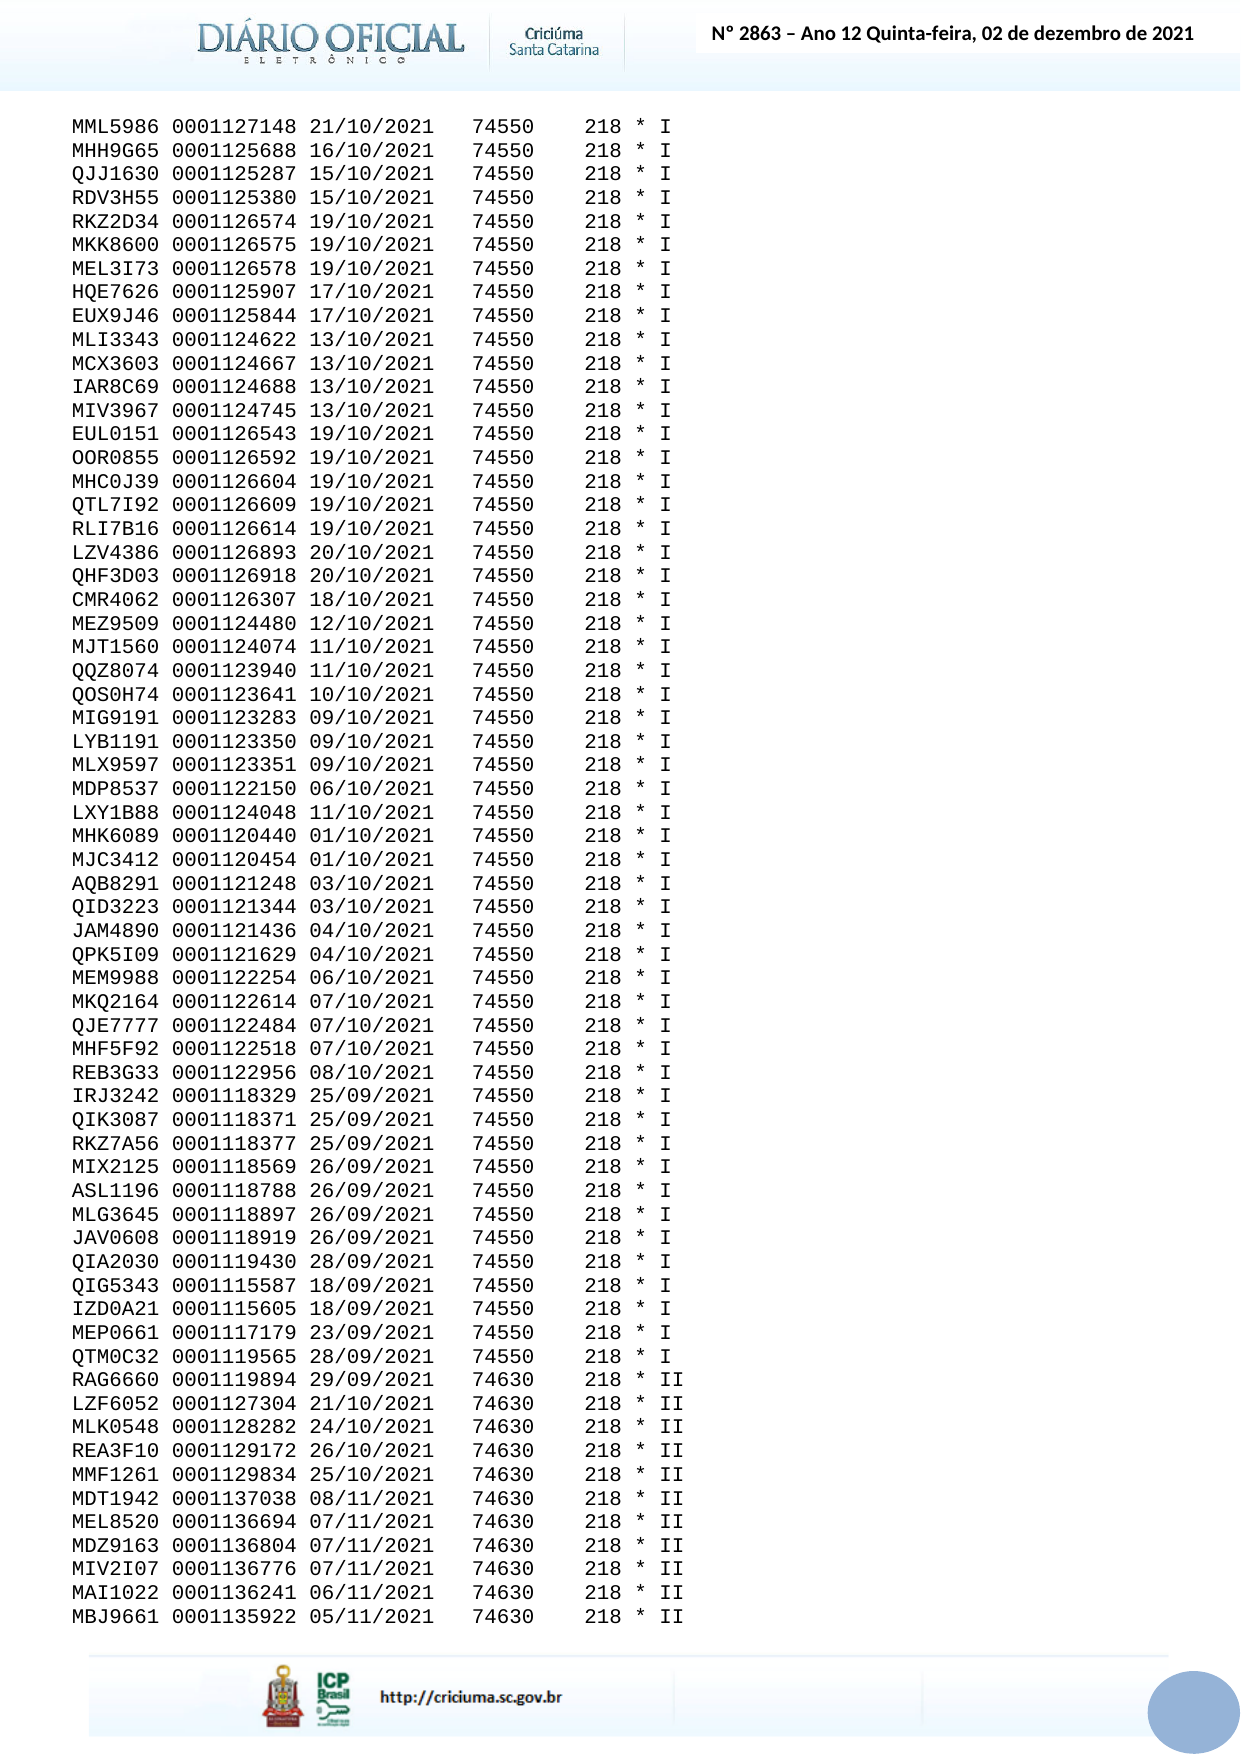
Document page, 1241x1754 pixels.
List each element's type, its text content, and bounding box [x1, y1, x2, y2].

text LZV4386 0001126893 20/10/2021 74550 218 * I [59, 542, 1181, 565]
text MCX3603 0001124667 13/10/2021 74550 218 * I [59, 352, 1181, 376]
text QQZ8074 0001123940 11/10/2021 74550 218 * I [59, 660, 1181, 683]
text MLK0548 0001128282 24/10/2021 74630 218 * II [59, 1417, 1181, 1440]
text MIV3967 0001124745 13/10/2021 74550 218 * I [59, 400, 1181, 423]
text ASL1196 0001118788 26/09/2021 74550 218 * I [59, 1180, 1181, 1204]
text QJJ1630 0001125287 15/10/2021 74550 218 * I [59, 163, 1181, 187]
text MLX9597 0001123351 09/10/2021 74550 218 * I [59, 754, 1181, 778]
text QTM0C32 0001119565 28/09/2021 74550 218 * I [59, 1346, 1181, 1369]
text MKQ2164 0001122614 07/10/2021 74550 218 * I [59, 991, 1181, 1014]
text EUL0151 0001126543 19/10/2021 74550 218 * I [59, 423, 1181, 447]
text JAV0608 0001118919 26/09/2021 74550 218 * I [59, 1227, 1181, 1251]
text QPK5I09 0001121629 04/10/2021 74550 218 * I [59, 944, 1181, 967]
text MHC0J39 0001126604 19/10/2021 74550 218 * I [59, 471, 1181, 494]
text QTL7I92 0001126609 19/10/2021 74550 218 * I [59, 494, 1181, 518]
text MML5986 0001127148 21/10/2021 74550 218 * I [59, 116, 1181, 140]
text MLI3343 0001124622 13/10/2021 74550 218 * I [59, 329, 1181, 352]
text MDT1942 0001137038 08/11/2021 74630 218 * II [59, 1487, 1181, 1511]
text MHF5F92 0001122518 07/10/2021 74550 218 * I [59, 1038, 1181, 1062]
text MIV2I07 0001136776 07/11/2021 74630 218 * II [59, 1558, 1181, 1582]
text HQE7626 0001125907 17/10/2021 74550 218 * I [59, 282, 1181, 305]
text QIA2030 0001119430 28/09/2021 74550 218 * I [59, 1251, 1181, 1275]
text IZD0A21 0001115605 18/09/2021 74550 218 * I [59, 1298, 1181, 1322]
text MIG9191 0001123283 09/10/2021 74550 218 * I [59, 707, 1181, 731]
text CMR4062 0001126307 18/10/2021 74550 218 * I [59, 589, 1181, 613]
text QIK3087 0001118371 25/09/2021 74550 218 * I [59, 1109, 1181, 1133]
text MHH9G65 0001125688 16/10/2021 74550 218 * I [59, 140, 1181, 163]
text QIG5343 0001115587 18/09/2021 74550 218 * I [59, 1275, 1181, 1298]
text MJT1560 0001124074 11/10/2021 74550 218 * I [59, 636, 1181, 660]
text MKK8600 0001126575 19/10/2021 74550 218 * I [59, 234, 1181, 258]
text LXY1B88 0001124048 11/10/2021 74550 218 * I [59, 802, 1181, 825]
text MDZ9163 0001136804 07/11/2021 74630 218 * II [59, 1535, 1181, 1558]
text JAM4890 0001121436 04/10/2021 74550 218 * I [59, 920, 1181, 944]
text MBJ9661 0001135922 05/11/2021 74630 218 * II [59, 1606, 1181, 1629]
text LYB1191 0001123350 09/10/2021 74550 218 * I [59, 731, 1181, 754]
text MMF1261 0001129834 25/10/2021 74630 218 * II [59, 1464, 1181, 1487]
text QID3223 0001121344 03/10/2021 74550 218 * I [59, 896, 1181, 920]
text IAR8C69 0001124688 13/10/2021 74550 218 * I [59, 376, 1181, 400]
text AQB8291 0001121248 03/10/2021 74550 218 * I [59, 873, 1181, 896]
text QOS0H74 0001123641 10/10/2021 74550 218 * I [59, 683, 1181, 707]
text MEL8520 0001136694 07/11/2021 74630 218 * II [59, 1511, 1181, 1535]
text EUX9J46 0001125844 17/10/2021 74550 218 * I [59, 305, 1181, 329]
text MDP8537 0001122150 06/10/2021 74550 218 * I [59, 778, 1181, 802]
text MEP0661 0001117179 23/09/2021 74550 218 * I [59, 1322, 1181, 1346]
text REA3F10 0001129172 26/10/2021 74630 218 * II [59, 1440, 1181, 1464]
text MAI1022 0001136241 06/11/2021 74630 218 * II [59, 1582, 1181, 1606]
text MEM9988 0001122254 06/10/2021 74550 218 * I [59, 967, 1181, 991]
text RKZ7A56 0001118377 25/09/2021 74550 218 * I [59, 1133, 1181, 1156]
text IRJ3242 0001118329 25/09/2021 74550 218 * I [59, 1086, 1181, 1109]
text LZF6052 0001127304 21/10/2021 74630 218 * II [59, 1393, 1181, 1417]
text MHK6089 0001120440 01/10/2021 74550 218 * I [59, 825, 1181, 849]
text QJE7777 0001122484 07/10/2021 74550 218 * I [59, 1014, 1181, 1038]
text RDV3H55 0001125380 15/10/2021 74550 218 * I [59, 187, 1181, 211]
text MEZ9509 0001124480 12/10/2021 74550 218 * I [59, 613, 1181, 636]
text MEL3I73 0001126578 19/10/2021 74550 218 * I [59, 258, 1181, 282]
text MLG3645 0001118897 26/09/2021 74550 218 * I [59, 1204, 1181, 1227]
text RKZ2D34 0001126574 19/10/2021 74550 218 * I [59, 211, 1181, 234]
text OOR0855 0001126592 19/10/2021 74550 218 * I [59, 447, 1181, 471]
text RLI7B16 0001126614 19/10/2021 74550 218 * I [59, 518, 1181, 542]
text REB3G33 0001122956 08/10/2021 74550 218 * I [59, 1062, 1181, 1086]
text MIX2125 0001118569 26/09/2021 74550 218 * I [59, 1156, 1181, 1180]
text QHF3D03 0001126918 20/10/2021 74550 218 * I [59, 565, 1181, 589]
text MJC3412 0001120454 01/10/2021 74550 218 * I [59, 849, 1181, 873]
text RAG6660 0001119894 29/09/2021 74630 218 * II [59, 1369, 1181, 1393]
